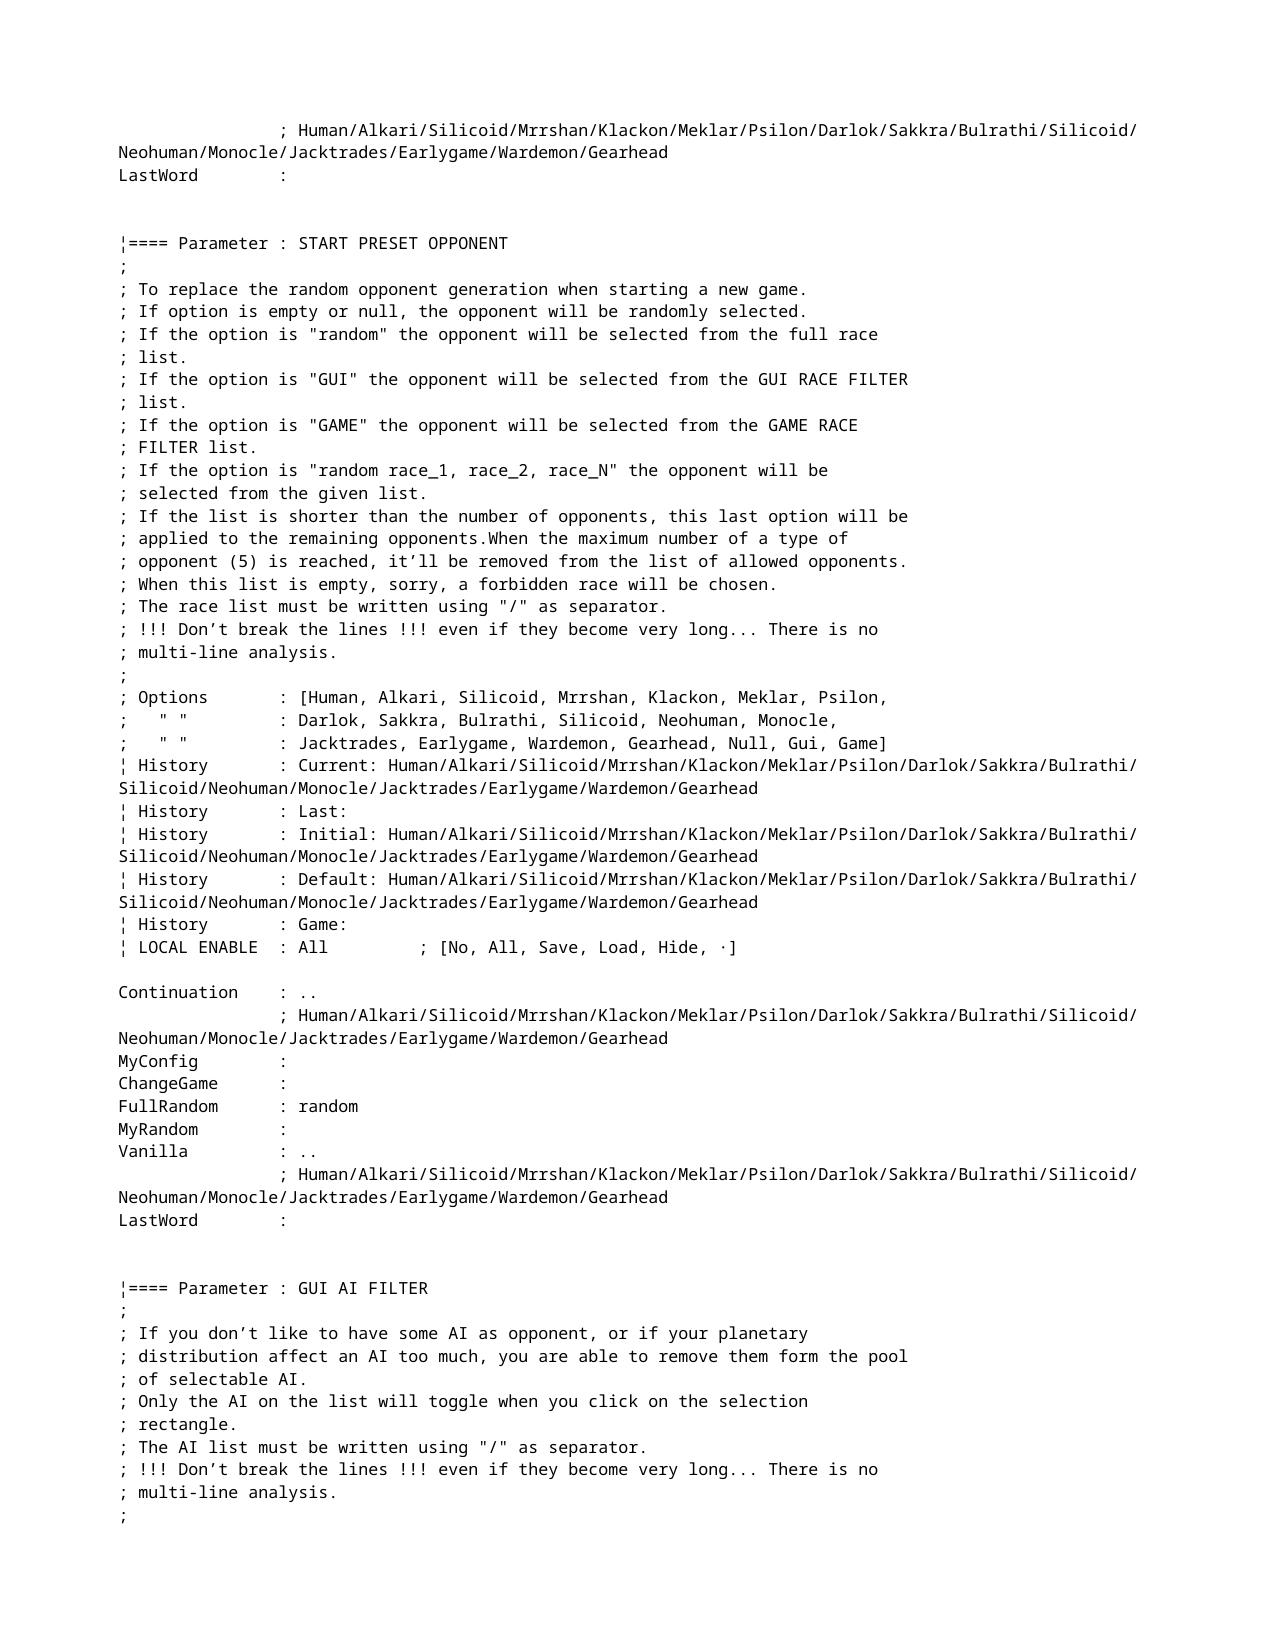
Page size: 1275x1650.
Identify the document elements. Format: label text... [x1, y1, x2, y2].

text MyConfig : [118, 1049, 1157, 1072]
text ChangeGame : [118, 1072, 1157, 1094]
text ; To replace the random opponent generation when starting a new game. [118, 277, 1157, 300]
text ¦==== Parameter : GUI AI FILTER [118, 1276, 1157, 1299]
text ; [118, 254, 1157, 277]
text ; If you don’t like to have some AI as opponent, or if your planetary [118, 1322, 1157, 1344]
text ; Options : [Human, Alkari, Silicoid, Mrrshan, Klackon, Meklar, Psilon, [118, 686, 1157, 708]
text ; Only the AI on the list will toggle when you click on the selection [118, 1390, 1157, 1412]
text ; opponent (5) is reached, it’ll be removed from the list of allowed opponents. [118, 549, 1157, 572]
text ; If the list is shorter than the number of opponents, this last option will be [118, 504, 1157, 527]
text ; When this list is empty, sorry, a forbidden race will be chosen. [118, 572, 1157, 595]
text Continuation : .. [118, 981, 1157, 1004]
text ; Human/Alkari/Silicoid/Mrrshan/Klackon/Meklar/Psilon/Darlok/Sakkra/Bulrathi/Silicoid/Neohuman/Monocle/Jacktrades/Earlygame/Wardemon/Gearhead [118, 1004, 1157, 1049]
text ; !!! Don’t break the lines !!! even if they become very long... There is no [118, 618, 1157, 640]
text ; [118, 1299, 1157, 1322]
text ; distribution affect an AI too much, you are able to remove them form the pool [118, 1344, 1157, 1367]
text ; " " : Jacktrades, Earlygame, Wardemon, Gearhead, Null, Gui, Game] [118, 731, 1157, 754]
text Vanilla : .. [118, 1140, 1157, 1163]
text ; [118, 1503, 1157, 1526]
text ; " " : Darlok, Sakkra, Bulrathi, Silicoid, Neohuman, Monocle, [118, 708, 1157, 731]
text ¦==== Parameter : START PRESET OPPONENT [118, 232, 1157, 254]
text ¦ LOCAL ENABLE : All ; [No, All, Save, Load, Hide, ·] [118, 936, 1157, 958]
text ; list. [118, 345, 1157, 368]
text ; If option is empty or null, the opponent will be randomly selected. [118, 300, 1157, 322]
text ; The race list must be written using "/" as separator. [118, 595, 1157, 618]
text ; multi-line analysis. [118, 1481, 1157, 1503]
text LastWord : [118, 163, 1157, 186]
text ; rectangle. [118, 1412, 1157, 1435]
text ; If the option is "GUI" the opponent will be selected from the GUI RACE FILTER [118, 368, 1157, 391]
text ; If the option is "random race_1, race_2, race_N" the opponent will be [118, 459, 1157, 481]
text FullRandom : random [118, 1094, 1157, 1117]
text ; of selectable AI. [118, 1367, 1157, 1390]
text ; If the option is "random" the opponent will be selected from the full race [118, 322, 1157, 345]
text ; list. [118, 391, 1157, 413]
text ¦ History : Initial: Human/Alkari/Silicoid/Mrrshan/Klackon/Meklar/Psilon/Darlok/Sakkra/Bulrathi/Silicoid/Neohuman/Monocle/Jacktrades/Earlygame/Wardemon/Gearhead [118, 822, 1157, 867]
text LastWord : [118, 1208, 1157, 1231]
text ; Human/Alkari/Silicoid/Mrrshan/Klackon/Meklar/Psilon/Darlok/Sakkra/Bulrathi/Silicoid/Neohuman/Monocle/Jacktrades/Earlygame/Wardemon/Gearhead [118, 118, 1157, 163]
text ; applied to the remaining opponents.When the maximum number of a type of [118, 527, 1157, 549]
text ; If the option is "GAME" the opponent will be selected from the GAME RACE [118, 413, 1157, 436]
text ; selected from the given list. [118, 481, 1157, 504]
text MyRandom : [118, 1117, 1157, 1140]
text ; Human/Alkari/Silicoid/Mrrshan/Klackon/Meklar/Psilon/Darlok/Sakkra/Bulrathi/Silicoid/Neohuman/Monocle/Jacktrades/Earlygame/Wardemon/Gearhead [118, 1163, 1157, 1208]
text ¦ History : Current: Human/Alkari/Silicoid/Mrrshan/Klackon/Meklar/Psilon/Darlok/Sakkra/Bulrathi/Silicoid/Neohuman/Monocle/Jacktrades/Earlygame/Wardemon/Gearhead [118, 754, 1157, 799]
text ¦ History : Game: [118, 913, 1157, 936]
text ; FILTER list. [118, 436, 1157, 459]
text ; [118, 663, 1157, 686]
text ¦ History : Last: [118, 799, 1157, 822]
text ¦ History : Default: Human/Alkari/Silicoid/Mrrshan/Klackon/Meklar/Psilon/Darlok/Sakkra/Bulrathi/Silicoid/Neohuman/Monocle/Jacktrades/Earlygame/Wardemon/Gearhead [118, 867, 1157, 913]
text ; multi-line analysis. [118, 640, 1157, 663]
text ; !!! Don’t break the lines !!! even if they become very long... There is no [118, 1458, 1157, 1481]
text ; The AI list must be written using "/" as separator. [118, 1435, 1157, 1458]
